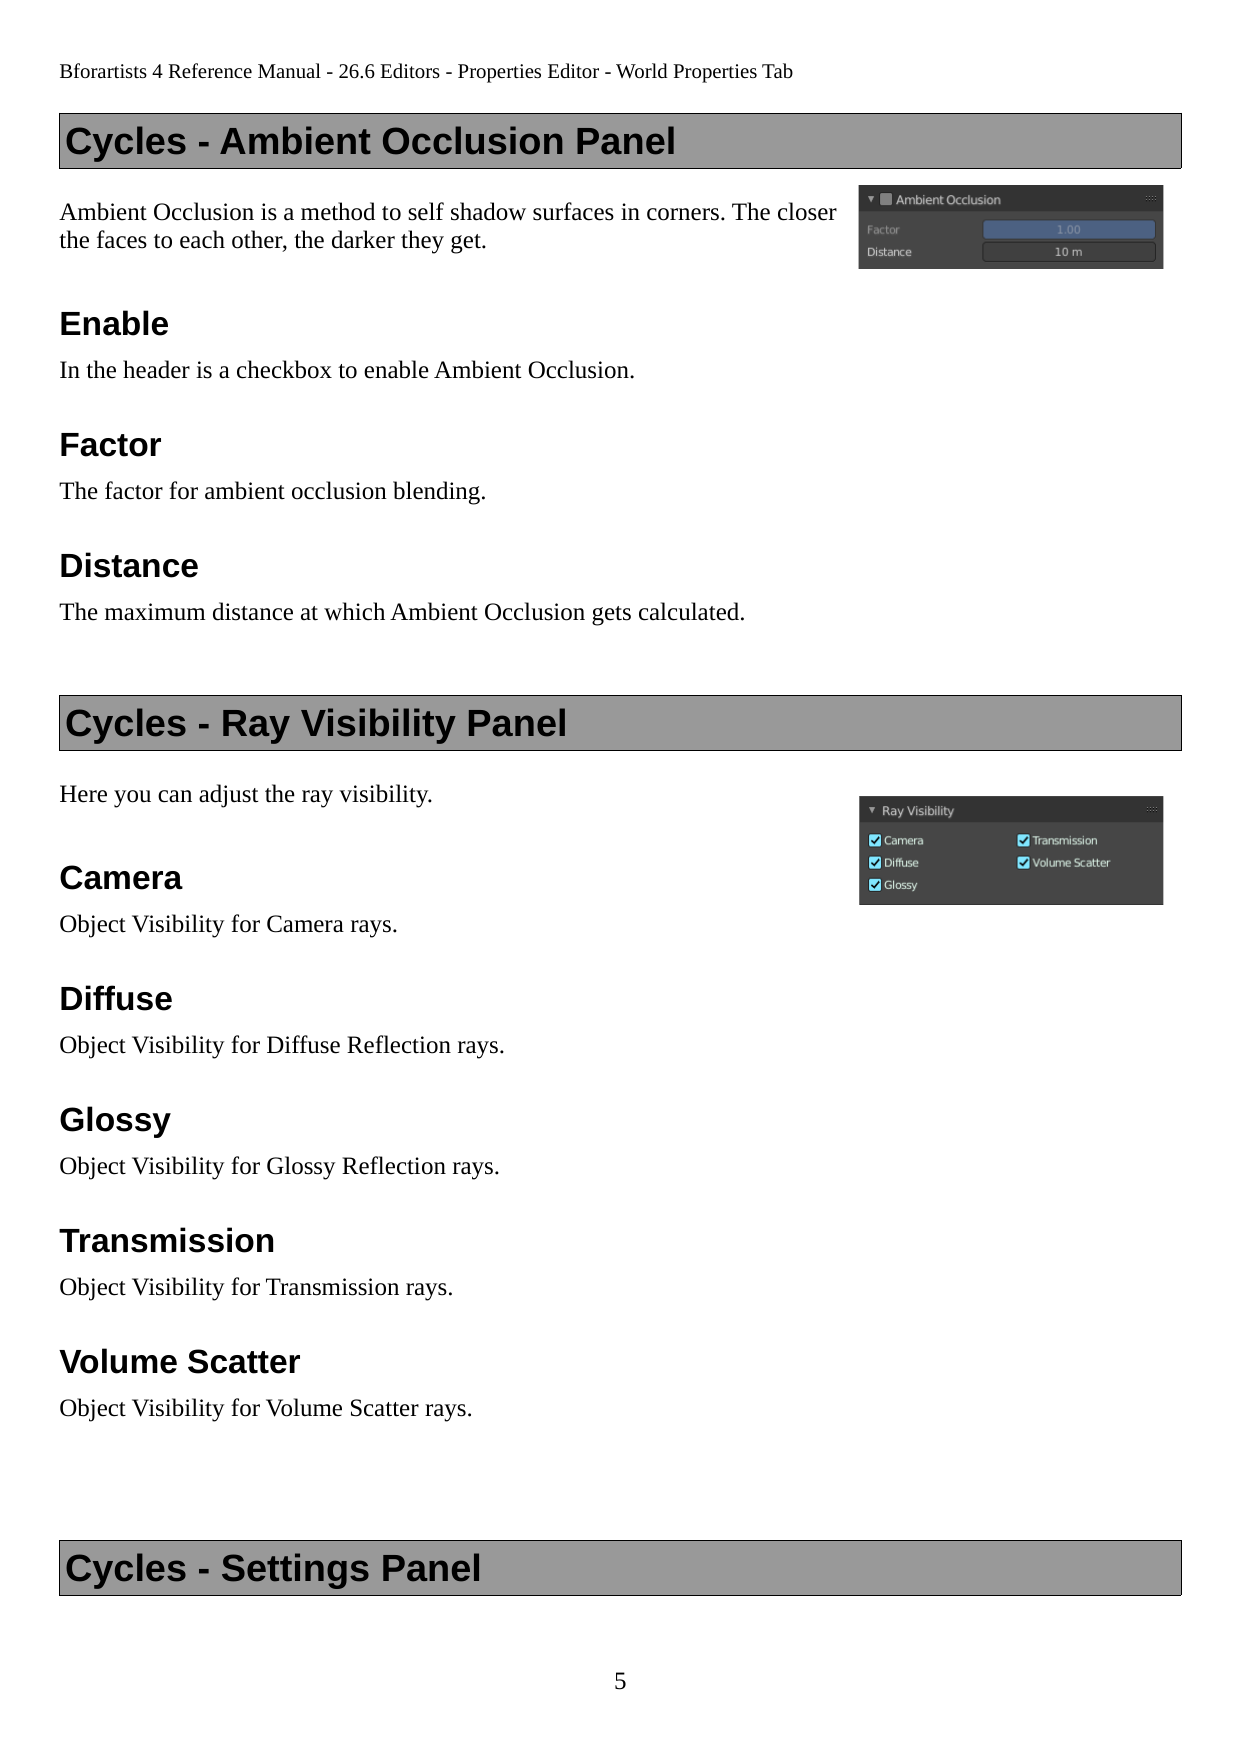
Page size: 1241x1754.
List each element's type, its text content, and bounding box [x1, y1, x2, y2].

subtitle Volume Scatter [59, 1342, 1181, 1380]
subtitle Distance [59, 546, 1181, 584]
text Object Visibility for Volume Scatter rays. [59, 1393, 1181, 1422]
subtitle Diffuse [59, 978, 1181, 1017]
text The maximum distance at which Ambient Occlusion gets calculated. [59, 597, 1181, 626]
table_header Cycles - Settings Panel [60, 1541, 1181, 1595]
text Object Visibility for Diffuse Reflection rays. [59, 1030, 1181, 1058]
text Object Visibility for Camera rays. [59, 909, 1181, 937]
picture [858, 185, 1164, 269]
subtitle [1164, 857, 1181, 896]
subtitle Enable [59, 304, 1181, 342]
table_header Cycles - Ray Visibility Panel [60, 696, 1181, 750]
text Here you can adjust the ray visibility. [59, 779, 1181, 808]
table_header Cycles - Ambient Occlusion Panel [60, 114, 1181, 168]
subtitle Factor [59, 425, 1181, 463]
text Ambient Occlusion is a method to self shadow surfaces in corners. The closer the faces to each other, the darker they get. [59, 197, 858, 254]
text Object Visibility for Transmission rays. [59, 1272, 1181, 1301]
text Object Visibility for Glossy Reflection rays. [59, 1151, 1181, 1179]
text In the header is a checkbox to enable Ambient Occlusion. [59, 355, 1181, 384]
picture [859, 796, 1164, 905]
text The factor for ambient occlusion blending. [59, 476, 1181, 505]
subtitle Transmission [59, 1221, 1181, 1259]
subtitle Glossy [59, 1099, 1181, 1138]
subtitle Camera [59, 857, 859, 896]
